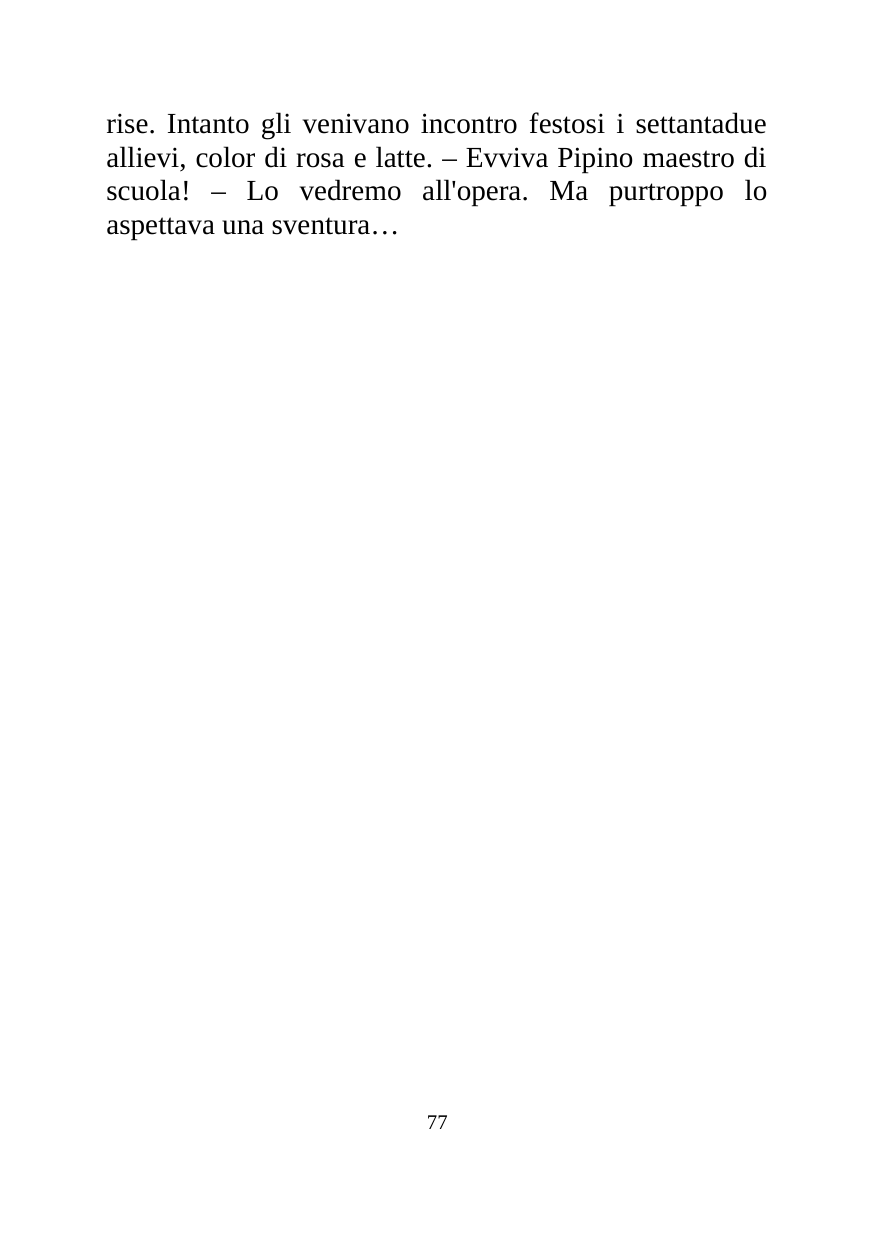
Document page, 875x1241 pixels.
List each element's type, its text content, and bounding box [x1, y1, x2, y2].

text rise. Intanto gli venivano incontro festosi i settantadue allievi, color di rosa e latte. – Evviva Pipino maestro di scuola! – Lo vedremo all'opera. Ma purtroppo lo aspettava una sventura… [106, 106, 768, 240]
